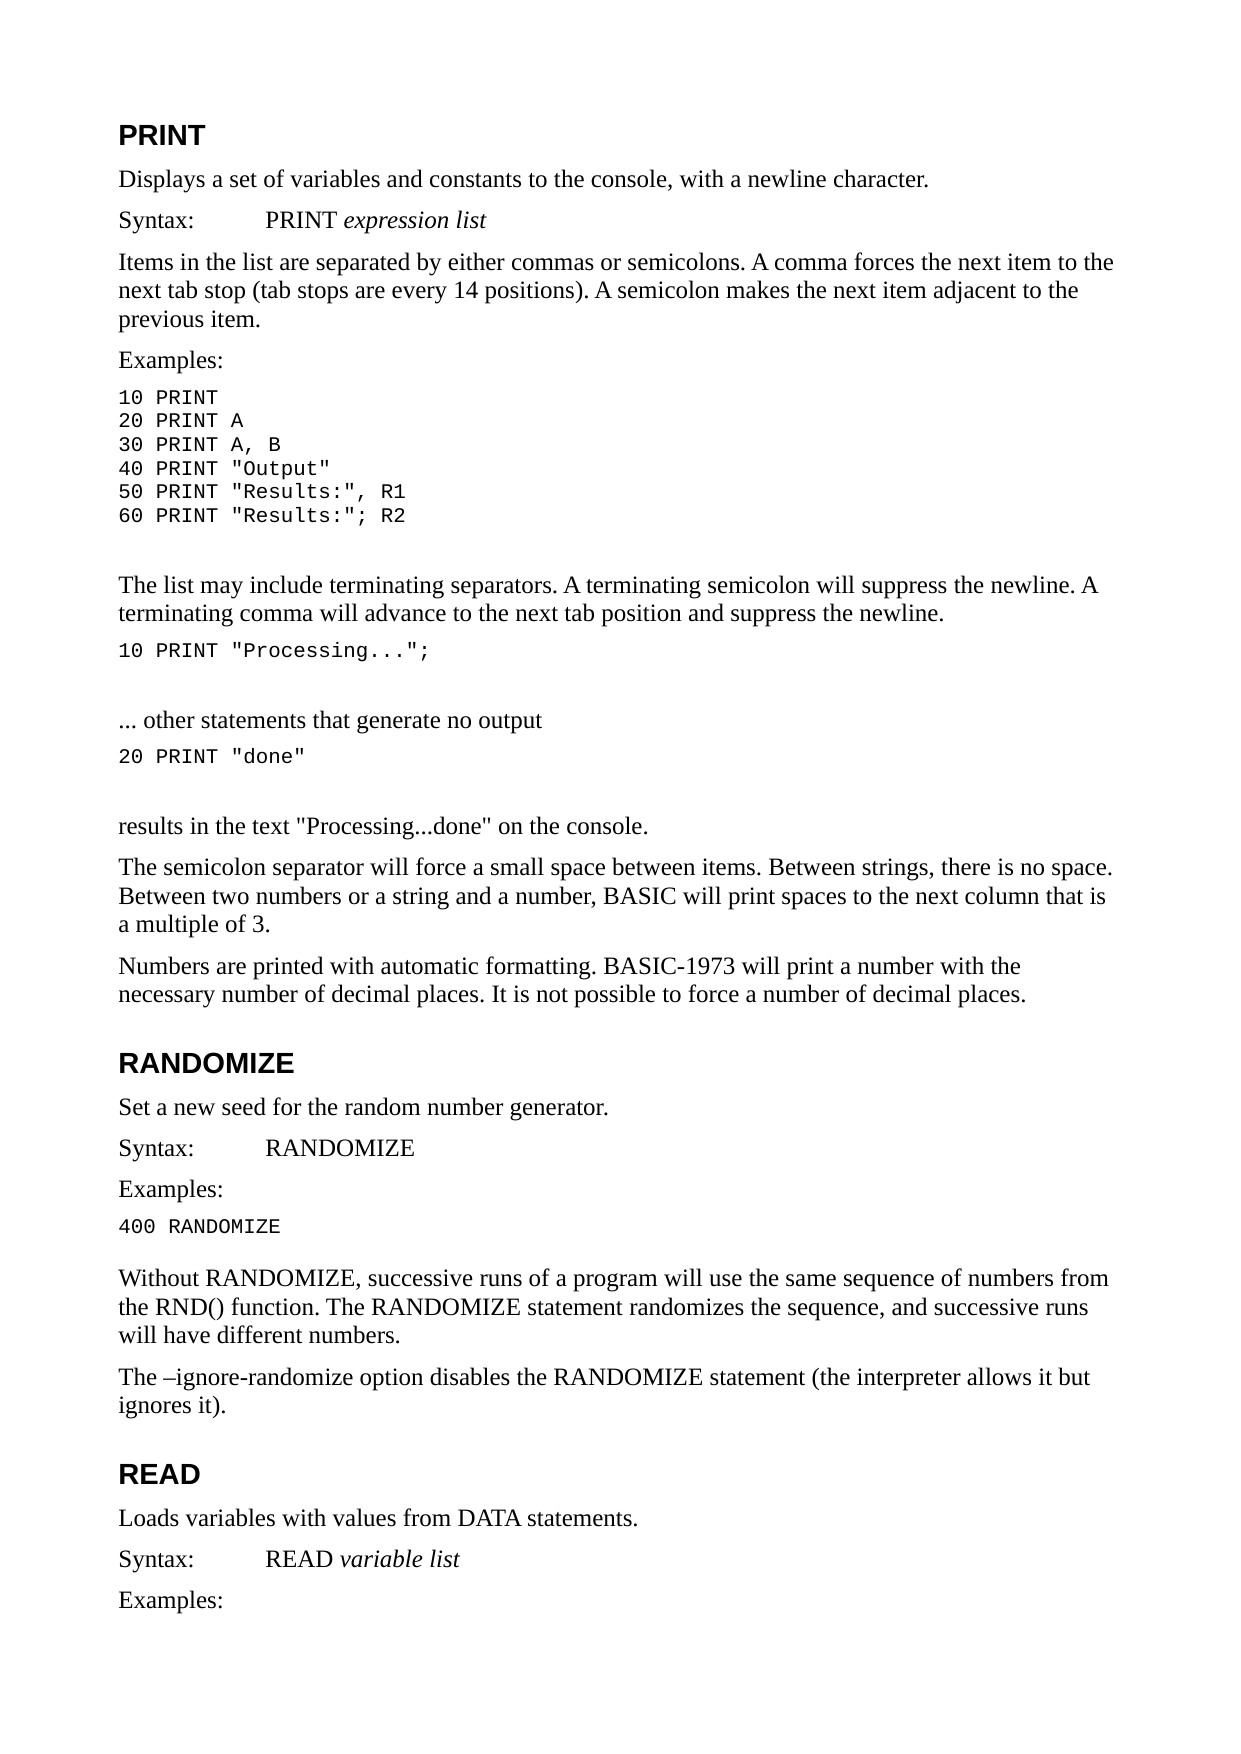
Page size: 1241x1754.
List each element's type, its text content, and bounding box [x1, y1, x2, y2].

text The semicolon separator will force a small space between items. Between strings, there is no space. Between two numbers or a string and a number, BASIC will print spaces to the next column that is a multiple of 3. [118, 852, 1122, 938]
text 400 RANDOMIZE [118, 1216, 1122, 1239]
text 20 PRINT "done" [118, 746, 1122, 769]
text Syntax: PRINT expression list [118, 205, 1122, 234]
text 60 PRINT "Results:"; R2 [118, 505, 1122, 528]
text results in the text "Processing...done" on the console. [118, 811, 1122, 839]
text Set a new seed for the random number generator. [118, 1092, 1122, 1121]
text Syntax: READ variable list [118, 1544, 1122, 1573]
text Without RANDOMIZE, successive runs of a program will use the same sequence of numbers from the RND() function. The RANDOMIZE statement randomizes the sequence, and successive runs will have different numbers. [118, 1263, 1122, 1349]
text Syntax: RANDOMIZE [118, 1133, 1122, 1162]
text The –ignore-randomize option disables the RANDOMIZE statement (the interpreter allows it but ignores it). [118, 1362, 1122, 1419]
text Numbers are printed with automatic formatting. BASIC-1973 will print a number with the necessary number of decimal places. It is not possible to force a number of decimal places. [118, 951, 1122, 1008]
text 20 PRINT A [118, 410, 1122, 434]
text ... other statements that generate no output [118, 705, 1122, 733]
text The list may include terminating separators. A terminating semicolon will suppress the newline. A terminating comma will advance to the next tab position and suppress the newline. [118, 570, 1122, 627]
text Items in the list are separated by either commas or semicolons. A comma forces the next item to the next tab stop (tab stops are every 14 positions). A semicolon makes the next item adjacent to the previous item. [118, 247, 1122, 333]
text 40 PRINT "Output" [118, 458, 1122, 481]
text 10 PRINT "Processing..."; [118, 640, 1122, 663]
subtitle RANDOMIZE [118, 1046, 1122, 1079]
text Displays a set of variables and constants to the console, with a newline character. [118, 164, 1122, 193]
text Examples: [118, 1174, 1122, 1203]
text 50 PRINT "Results:", R1 [118, 481, 1122, 505]
text 30 PRINT A, B [118, 434, 1122, 458]
text Examples: [118, 1585, 1122, 1614]
text Examples: [118, 345, 1122, 374]
text 10 PRINT [118, 387, 1122, 410]
subtitle PRINT [118, 118, 1122, 152]
subtitle READ [118, 1457, 1122, 1490]
text Loads variables with values from DATA statements. [118, 1503, 1122, 1531]
